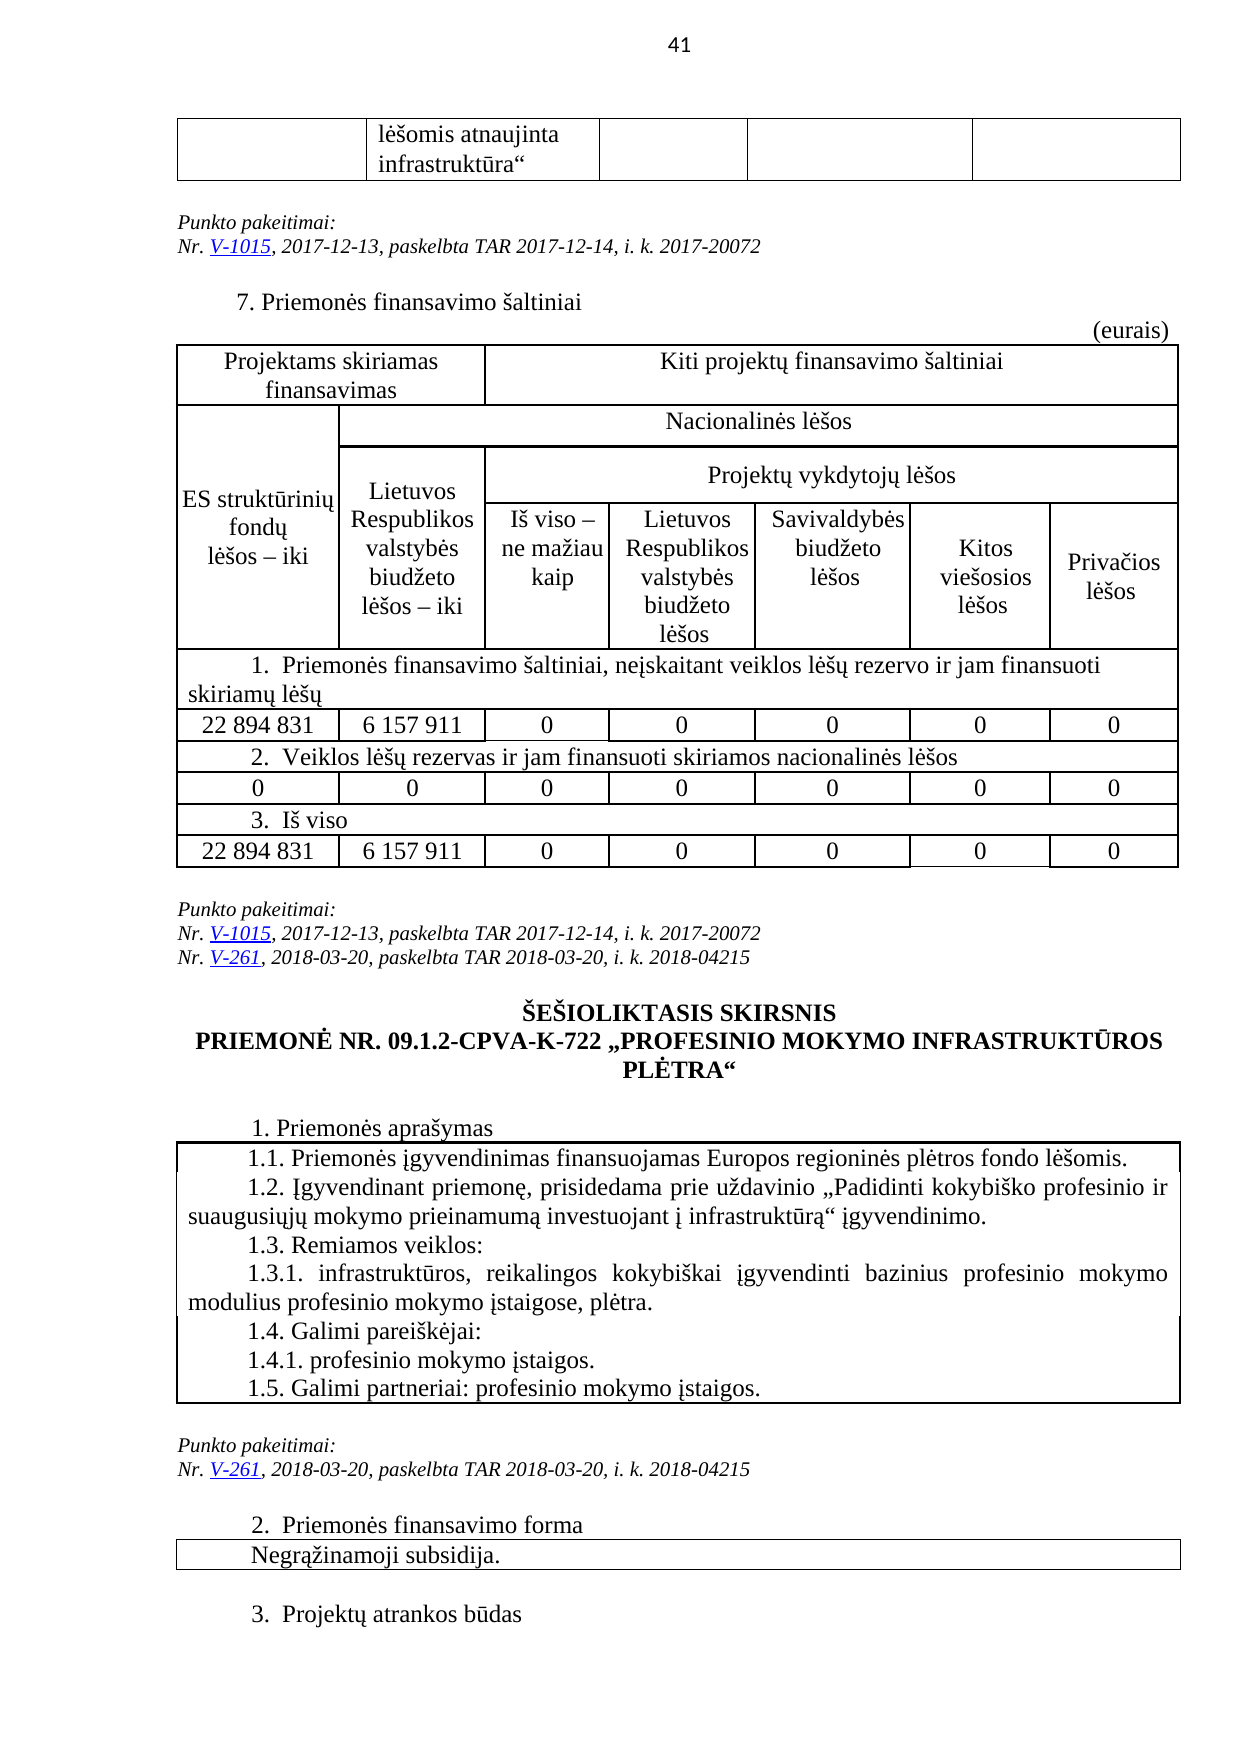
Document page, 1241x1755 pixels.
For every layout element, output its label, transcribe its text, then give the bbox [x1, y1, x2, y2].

table_cell 22 894 831 [178, 710, 338, 740]
table_cell 1. Priemonės finansavimo šaltiniai, neįskaitant veiklos lėšų rezervo ir jam finansuoti skiriamų lėšų [178, 650, 1177, 708]
table_cell 0 [756, 773, 909, 803]
text Nr. V-261, 2018-03-20, paskelbta TAR 2018-03-20, i. k. 2018-04215 [177, 945, 1181, 969]
text (eurais) [177, 315, 1181, 344]
text Punkto pakeitimai: [177, 210, 1181, 234]
text Nr. V-1015, 2017-12-13, paskelbta TAR 2017-12-14, i. k. 2017-20072 [177, 921, 1181, 945]
table_cell 0 [610, 836, 754, 866]
table_cell [973, 119, 1180, 180]
text 3. Projektų atrankos būdas [251, 1599, 1181, 1627]
table_cell 2. Veiklos lėšų rezervas ir jam finansuoti skiriamos nacionalinės lėšos [178, 741, 1177, 771]
table_cell 0 [340, 773, 484, 803]
text PRIEMONĖ NR. 09.1.2-CPVA-K-722 „PROFESINIO MOKYMO INFRASTRUKTŪROS PLĖTRA“ [177, 1026, 1181, 1084]
table_cell 0 [1051, 710, 1177, 740]
text 2. Priemonės finansavimo forma [251, 1510, 1181, 1539]
table_cell ES struktūrinių fondų lėšos – iki [178, 406, 338, 648]
table_cell 0 [610, 710, 754, 740]
table_header Negrąžinamoji subsidija. [177, 1540, 1180, 1569]
table_cell [178, 119, 366, 180]
table_header Projektams skiriamas finansavimas [178, 346, 484, 404]
table_cell Iš viso – ne mažiau kaip [486, 504, 608, 648]
table_cell 0 [486, 773, 608, 803]
table_cell Savivaldybės biudžeto lėšos [756, 504, 909, 648]
table_cell 0 [911, 773, 1049, 803]
table_cell Lietuvos Respublikos valstybės biudžeto lėšos [610, 504, 754, 648]
table_cell 0 [486, 710, 608, 740]
table_cell Privačios lėšos [1051, 504, 1177, 648]
table_cell 0 [911, 836, 1049, 866]
table_cell 0 [756, 710, 909, 740]
table_cell [600, 119, 747, 180]
table_cell 0 [1051, 773, 1177, 803]
text 7. Priemonės finansavimo šaltiniai [236, 287, 1181, 315]
table_cell [748, 119, 972, 180]
table_cell 1.4. Galimi pareiškėjai: 1.4.1. profesinio mokymo įstaigos. [178, 1316, 1179, 1373]
table_header 1.1. Priemonės įgyvendinimas finansuojamas Europos regioninės plėtros fondo lėšomis. [178, 1144, 1179, 1172]
table_cell 0 [911, 710, 1049, 740]
table_cell 1.3. Remiamos veiklos: 1.3.1. infrastruktūros, reikalingos kokybiškai įgyvendinti bazinius profesinio mokymo modulius profesinio mokymo įstaigose, plėtra. [177, 1230, 1180, 1316]
table_cell 22 894 831 [178, 836, 338, 866]
table_cell Lietuvos Respublikos valstybės biudžeto lėšos – iki [340, 448, 484, 648]
table_cell lėšomis atnaujinta infrastruktūra“ [367, 119, 599, 180]
text Nr. V-261, 2018-03-20, paskelbta TAR 2018-03-20, i. k. 2018-04215 [177, 1457, 1181, 1481]
text Punkto pakeitimai: [177, 897, 1181, 921]
table_cell 0 [1051, 836, 1177, 866]
table_cell 6 157 911 [340, 710, 484, 740]
table_cell 0 [486, 836, 608, 866]
table_cell Projektų vykdytojų lėšos [486, 448, 1177, 502]
table_cell 1.2. Įgyvendinant priemonę, prisidedama prie uždavinio „Padidinti kokybiško profesinio ir suaugusiųjų mokymo prieinamumą investuojant į infrastruktūrą“ įgyvendinimo. [177, 1172, 1180, 1230]
table_cell 6 157 911 [340, 836, 484, 866]
table_cell 0 [610, 773, 754, 803]
table_cell 1.5. Galimi partneriai: profesinio mokymo įstaigos. [178, 1374, 1179, 1402]
text 1. Priemonės aprašymas [251, 1113, 1181, 1141]
table_cell 0 [178, 773, 338, 803]
text ŠEŠIOLIKTASIS SKIRSNIS [177, 998, 1181, 1026]
table_cell 3. Iš viso [178, 805, 1177, 834]
table_cell Nacionalinės lėšos [340, 406, 1177, 445]
text Nr. V-1015, 2017-12-13, paskelbta TAR 2017-12-14, i. k. 2017-20072 [177, 234, 1181, 258]
text Punkto pakeitimai: [177, 1433, 1181, 1457]
table_header Kiti projektų finansavimo šaltiniai [486, 346, 1177, 404]
table_cell 0 [756, 836, 909, 866]
table_cell Kitos viešosios lėšos [911, 504, 1049, 648]
